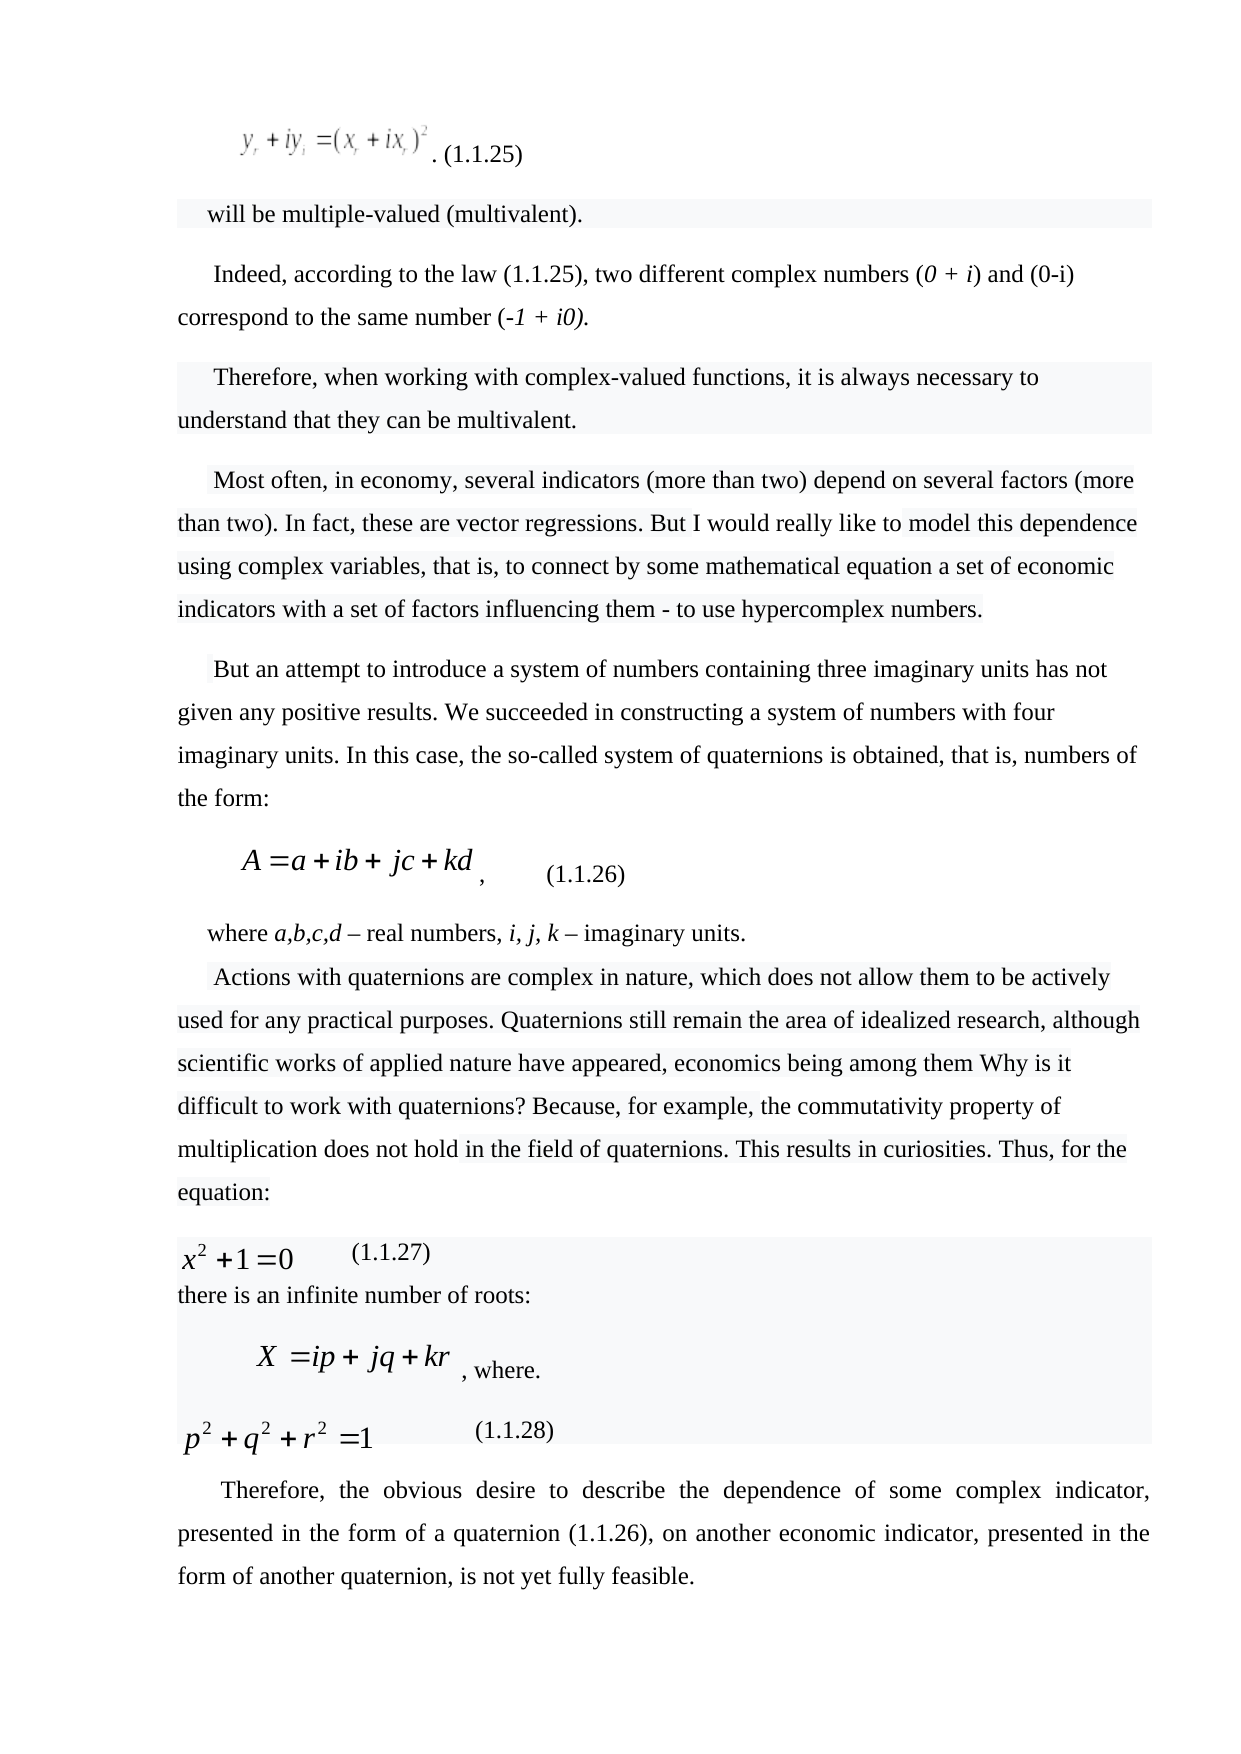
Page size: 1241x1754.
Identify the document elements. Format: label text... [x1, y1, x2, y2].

text . (1.1.25) [177, 118, 1152, 168]
text (1.1.28) [177, 1415, 1152, 1444]
text But an attempt to introduce a system of numbers containing three imaginary units has not given any positive results. We succeeded in constructing a system of numbers with four imaginary units. In this case, the so-called system of quaternions is obtained, that is, numbers of the form: [177, 654, 1152, 812]
text where a,b,c,d – real numbers, i, j, k – imaginary units. [177, 918, 1152, 947]
text Therefore, the obvious desire to describe the dependence of some complex indicator, presented in the form of a quaternion (1.1.26), on another economic indicator, presented in the form of another quaternion, is not yet fully feasible. [177, 1475, 1152, 1590]
text Most often, in economy, several indicators (more than two) depend on several factors (more than two). In fact, these are vector regressions. But I would really like to model this dependence using complex variables, that is, to connect by some mathematical equation a set of economic indicators with a set of factors influencing them - to use hypercomplex numbers. [177, 465, 1152, 623]
text will be multiple-valued (multivalent). [177, 199, 1152, 228]
text Therefore, when working with complex-valued functions, it is always necessary to understand that they can be multivalent. [177, 362, 1152, 434]
text , where. [177, 1340, 1152, 1384]
text Indeed, according to the law (1.1.25), two different complex numbers (0 + i) and (0-i) correspond to the same number (-1 + i0). [177, 259, 1152, 331]
text (1.1.27) there is an infinite number of roots: [177, 1237, 1152, 1309]
text Actions with quaternions are complex in nature, which does not allow them to be actively used for any practical purposes. Quaternions still remain the area of ​​idealized research, although scientific works of applied nature have appeared, economics being among them Why is it difficult to work with quaternions? Because, for example, the commutativity property of multiplication does not hold in the field of quaternions. This results in curiosities. Thus, for the equation: [177, 962, 1152, 1206]
text , (1.1.26) [177, 843, 1152, 887]
